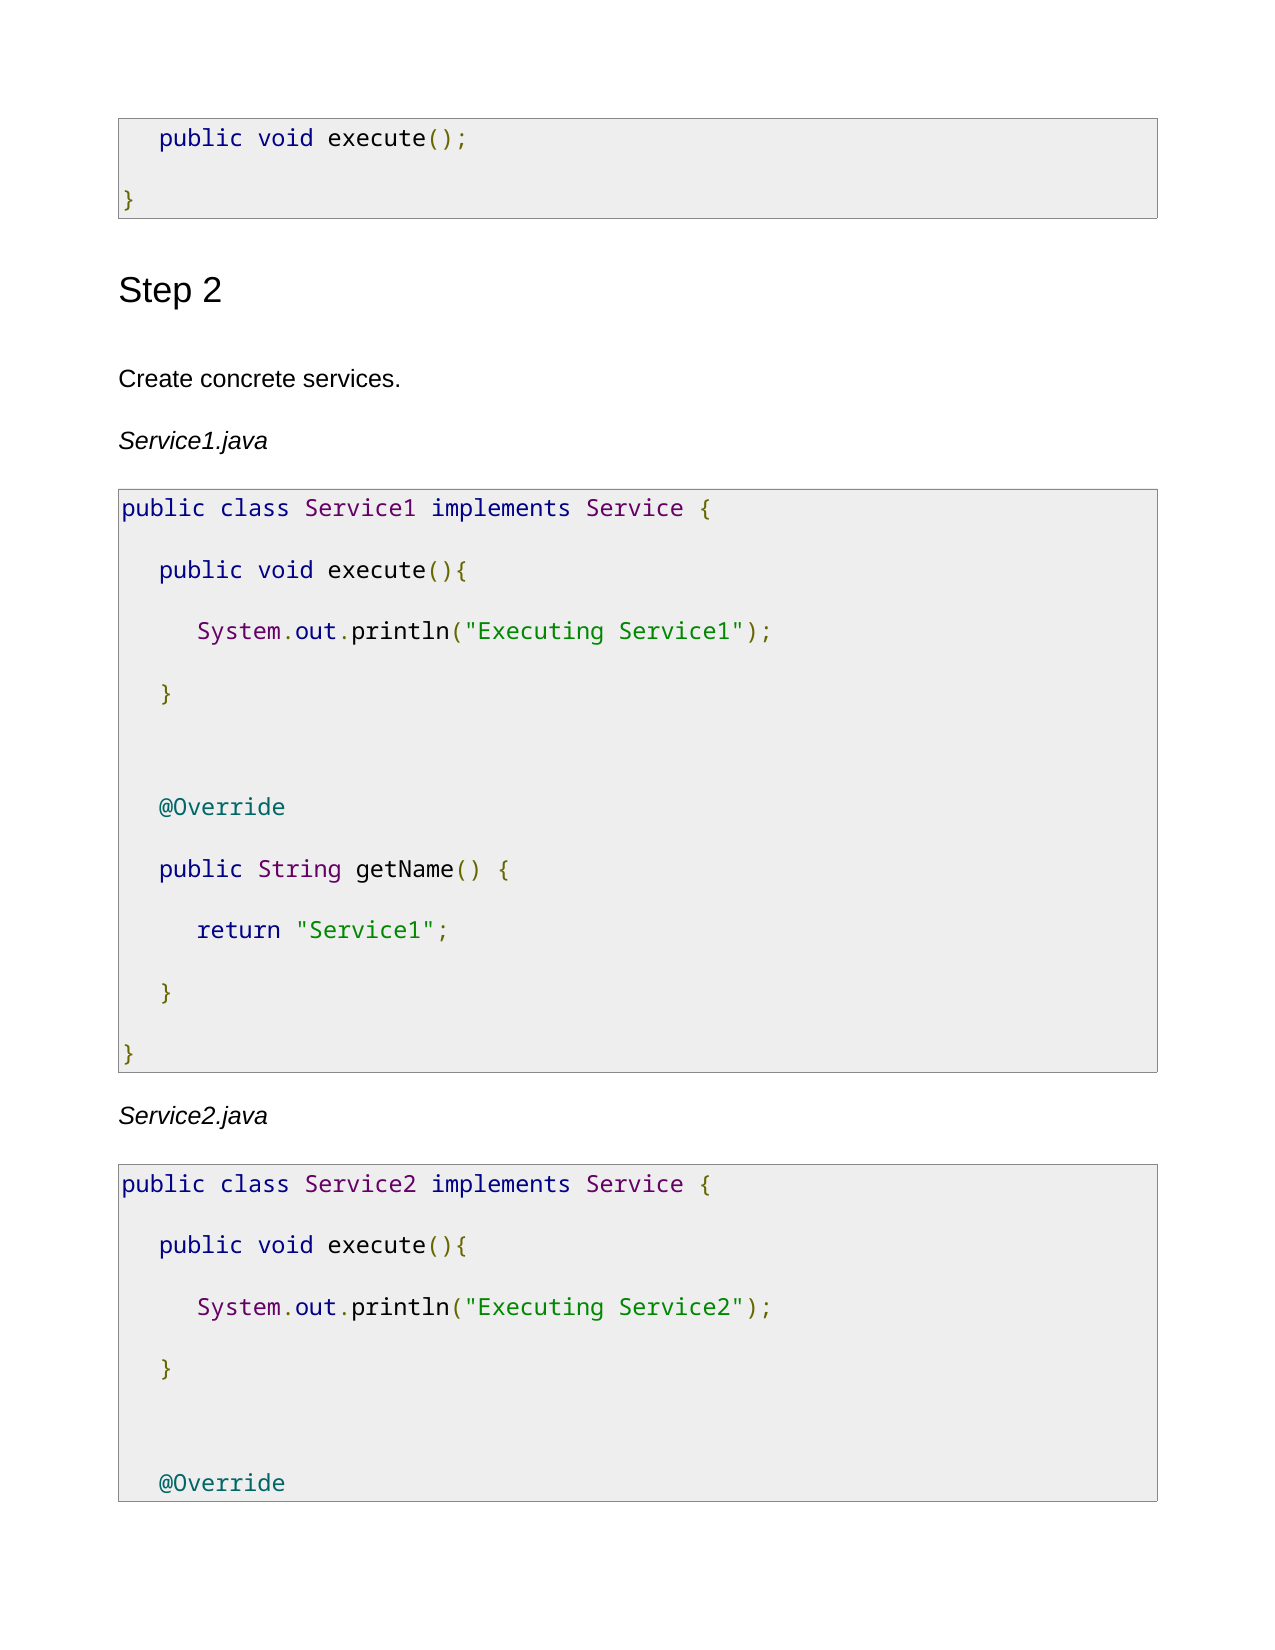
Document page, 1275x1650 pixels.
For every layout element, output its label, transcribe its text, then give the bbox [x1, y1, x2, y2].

text public void execute(){ [119, 550, 1157, 585]
text public class Service2 implements Service { [119, 1165, 1157, 1199]
text Service1.java [118, 426, 1157, 455]
text } [119, 1348, 1157, 1383]
text public void execute(); [119, 119, 1157, 153]
text } [119, 673, 1157, 708]
text public class Service1 implements Service { [119, 490, 1157, 524]
text public String getName() { [119, 849, 1157, 884]
text } [119, 1033, 1157, 1072]
text return "Service1"; [119, 910, 1157, 946]
subtitle Step 2 [118, 268, 1157, 310]
text Service2.java [118, 1101, 1157, 1130]
text @Override [119, 1463, 1157, 1501]
text public void execute(){ [119, 1225, 1157, 1260]
text System.out.println("Executing Service1"); [119, 611, 1157, 647]
text System.out.println("Executing Service2"); [119, 1287, 1157, 1322]
text Create concrete services. [118, 363, 1157, 392]
text @Override [119, 787, 1157, 823]
text } [119, 179, 1157, 218]
text } [119, 972, 1157, 1007]
